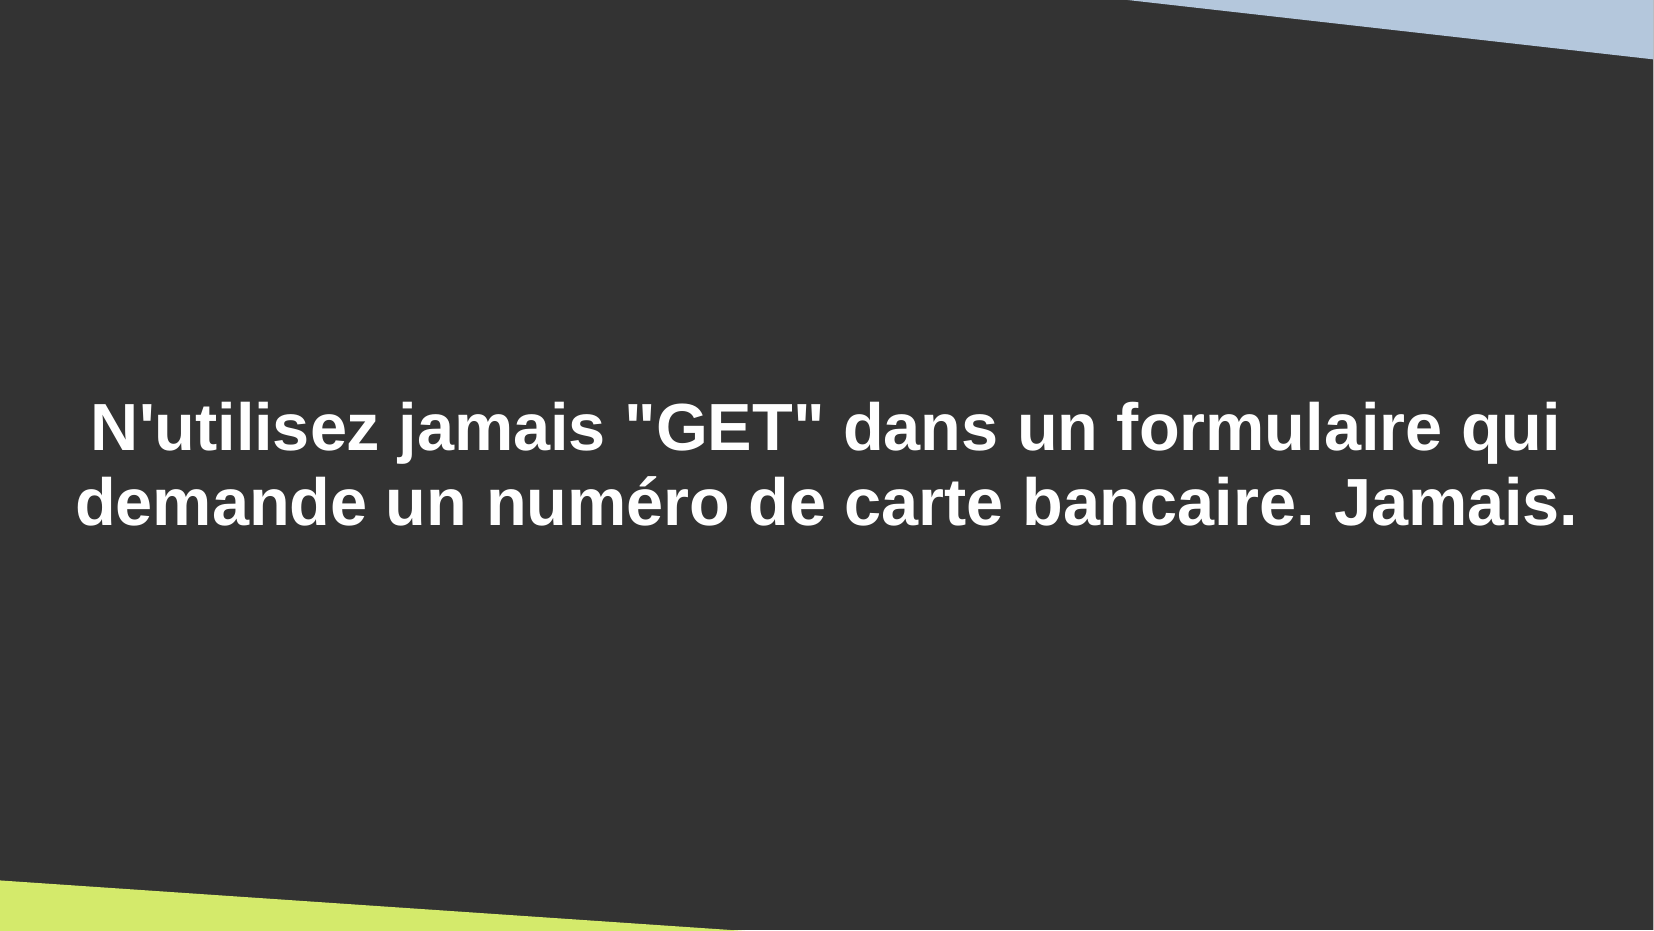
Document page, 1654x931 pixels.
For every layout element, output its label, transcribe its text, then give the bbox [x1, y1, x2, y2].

title N'utilisez jamais "GET" dans un formulaire qui demande un numéro de carte bancaire. Jamais. [27, 390, 1627, 540]
text_box [0, 880, 746, 931]
text_box [1127, 0, 1654, 60]
